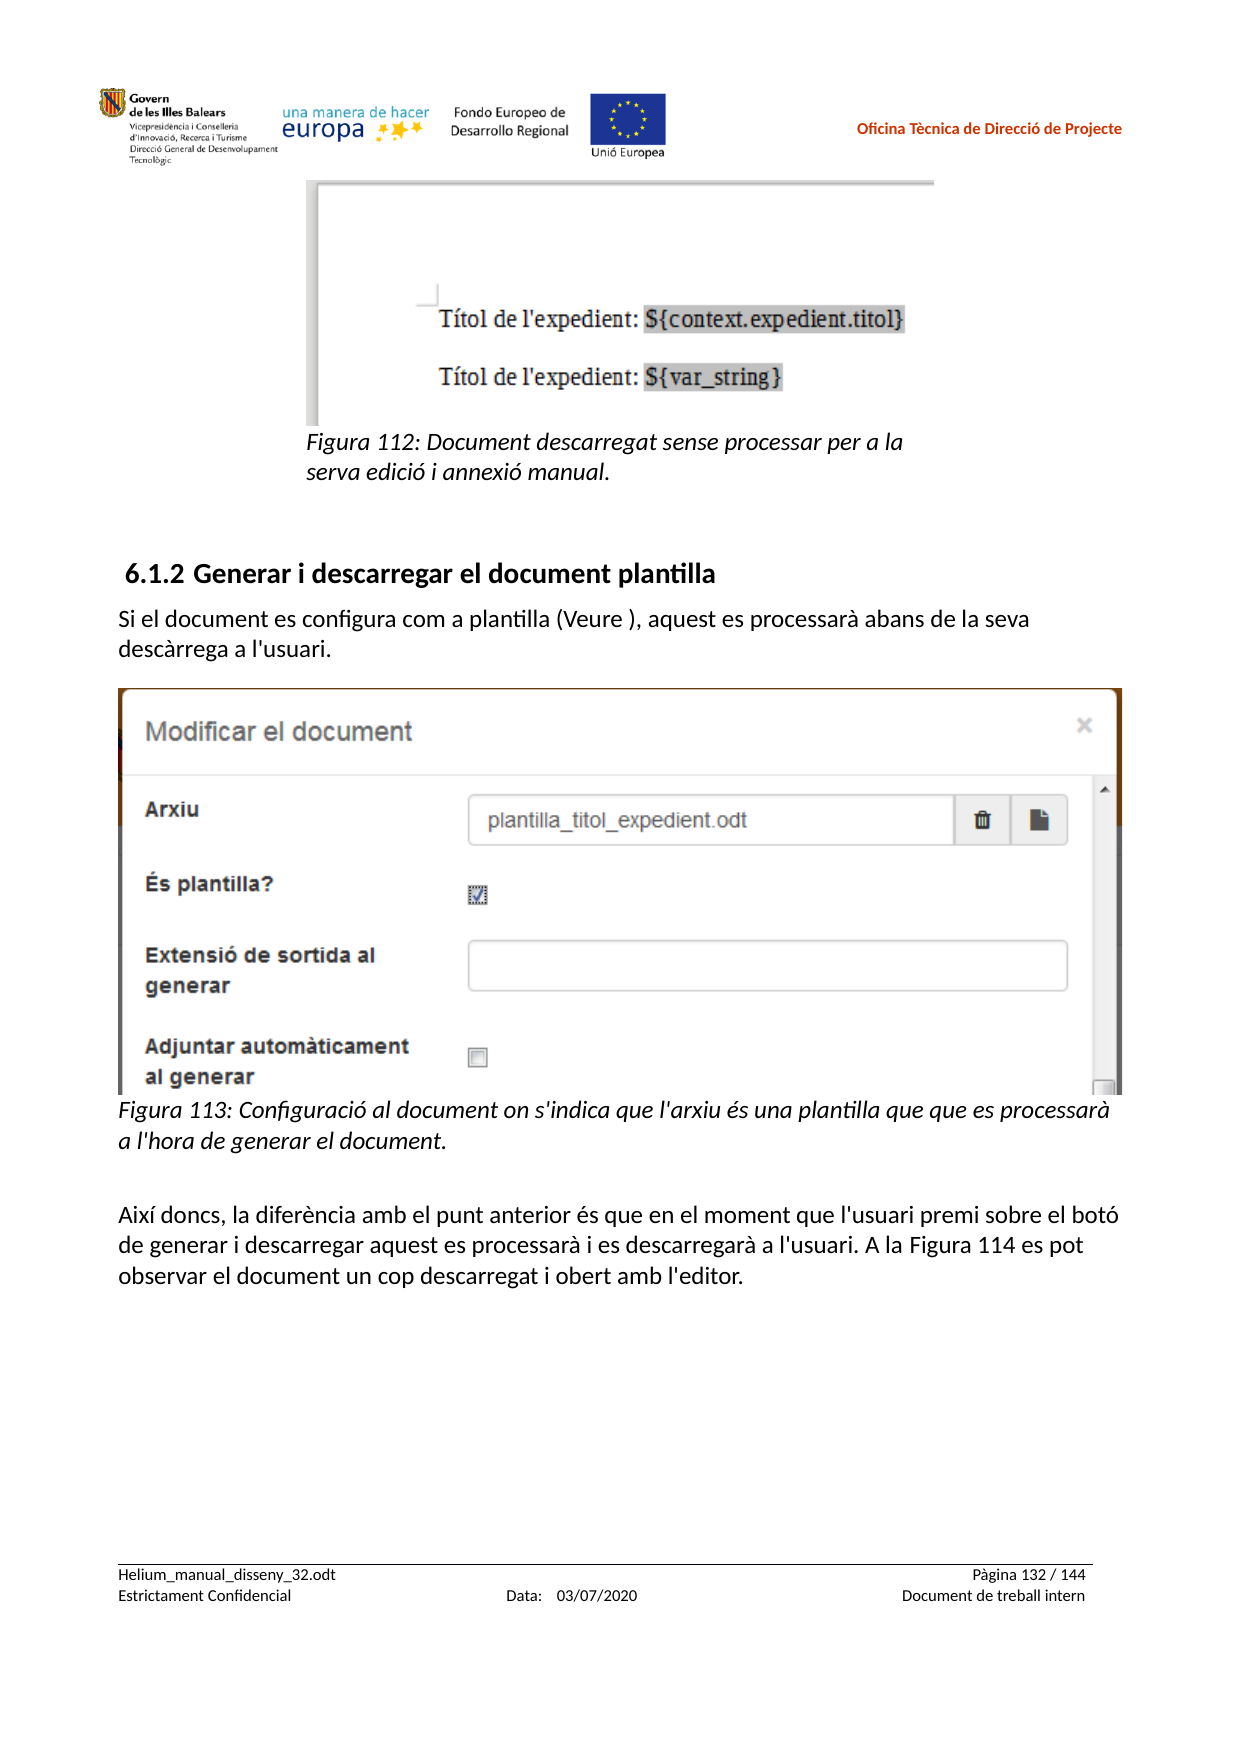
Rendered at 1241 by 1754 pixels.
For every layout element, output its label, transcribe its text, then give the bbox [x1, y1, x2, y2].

text Així doncs, la diferència amb el punt anterior és que en el moment que l'usuari premi sobre el botó de generar i descarregar aquest es processarà i es descarregarà a l'usuari. A la Figura 114 es pot observar el document un cop descarregat i obert amb l'editor. [118, 1199, 1122, 1290]
picture [99, 87, 668, 166]
text Si el document es configura com a plantilla (Veure ), aquest es processarà abans de la seva descàrrega a l'usuari. [118, 603, 1122, 664]
picture [118, 688, 1123, 1095]
text Figura 112: Document descarregat sense processar per a la serva edició i annexió manual. [306, 426, 934, 487]
text Figura 113: Configuració al document on s'indica que l'arxiu és una plantilla que que es processarà a l'hora de generar el document. [118, 1095, 1122, 1156]
picture [306, 180, 935, 426]
subtitle Generar i descarregar el document plantilla [118, 555, 1122, 590]
